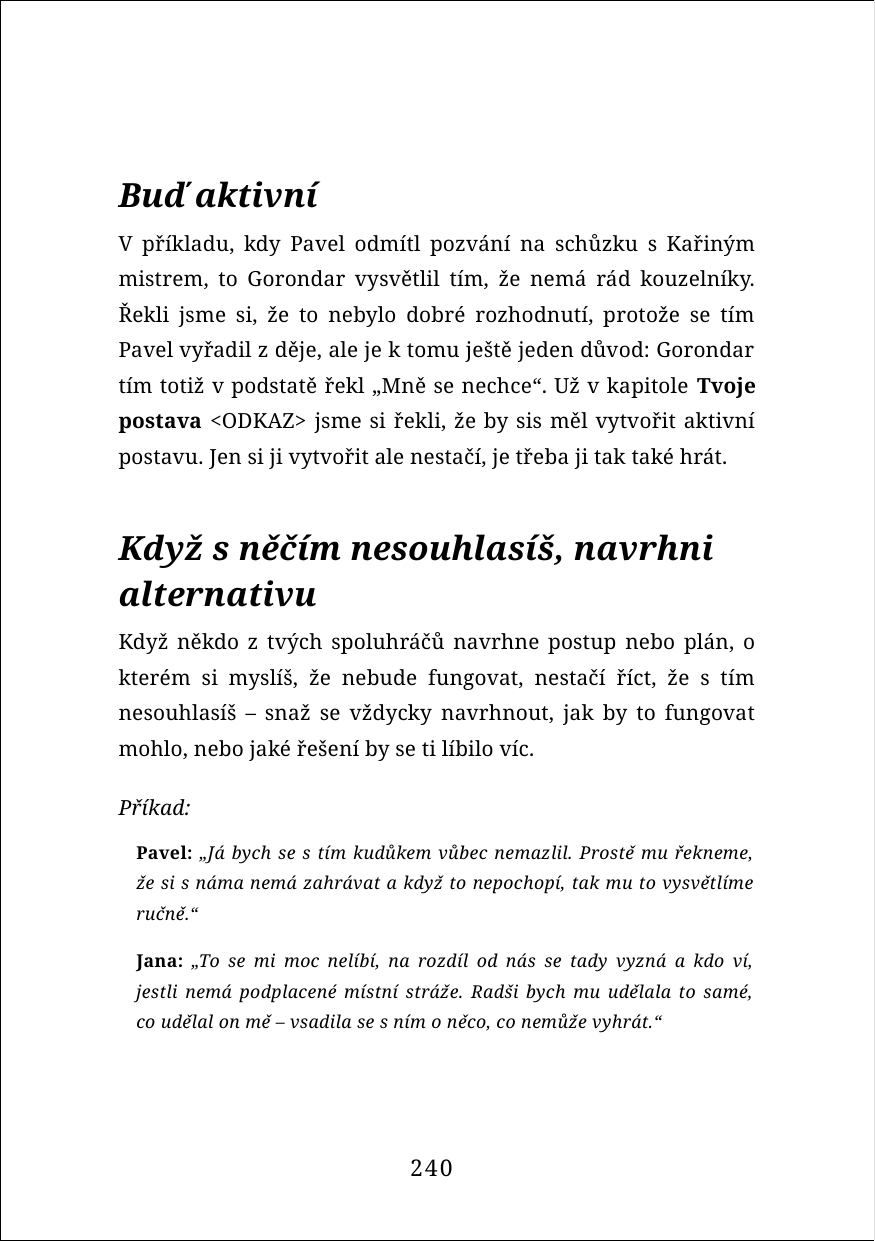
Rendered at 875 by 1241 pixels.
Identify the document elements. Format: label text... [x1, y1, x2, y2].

text Příkad: [118, 793, 756, 822]
subtitle Když s něčím nesouhlasíš, navrhni alternativu [118, 525, 756, 616]
text V příkladu, kdy Pavel odmítl pozvání na schůzku s Kařiným mistrem, to Gorondar vysvětlil tím, že nemá rád kouzelníky. Řekli jsme si, že to nebylo dobré rozhodnutí, protože se tím Pavel vyřadil z děje, ale je k tomu ještě jeden důvod: Gorondar tím totiž v podstatě řekl „Mně se nechce“. Už v kapitole Tvoje postava <ODKAZ> jsme si řekli, že by sis měl vytvořit aktivní postavu. Jen si ji vytvořit ale nestačí, je třeba ji tak také hrát. [118, 229, 756, 471]
text Jana: „To se mi moc nelíbí, na rozdíl od nás se tady vyzná a kdo ví, jestli nemá podplacené místní stráže. Radši bych mu udělala to samé, co udělal on mě – vsadila se s ním o něco, co nemůže vyhrát.“ [136, 949, 756, 1033]
subtitle Buď aktivní [118, 172, 756, 217]
text Když někdo z tvých spoluhráčů navrhne postup nebo plán, o kterém si myslíš, že nebude fungovat, nestačí říct, že s tím nesouhlasíš – snaž se vždycky navrhnout, jak by to fungovat mohlo, nebo jaké řešení by se ti líbilo víc. [118, 627, 756, 762]
text Pavel: „Já bych se s tím kudůkem vůbec nemazlil. Prostě mu řekneme, že si s náma nemá zahrávat a když to nepochopí, tak mu to vysvětlíme ručně.“ [136, 841, 756, 925]
